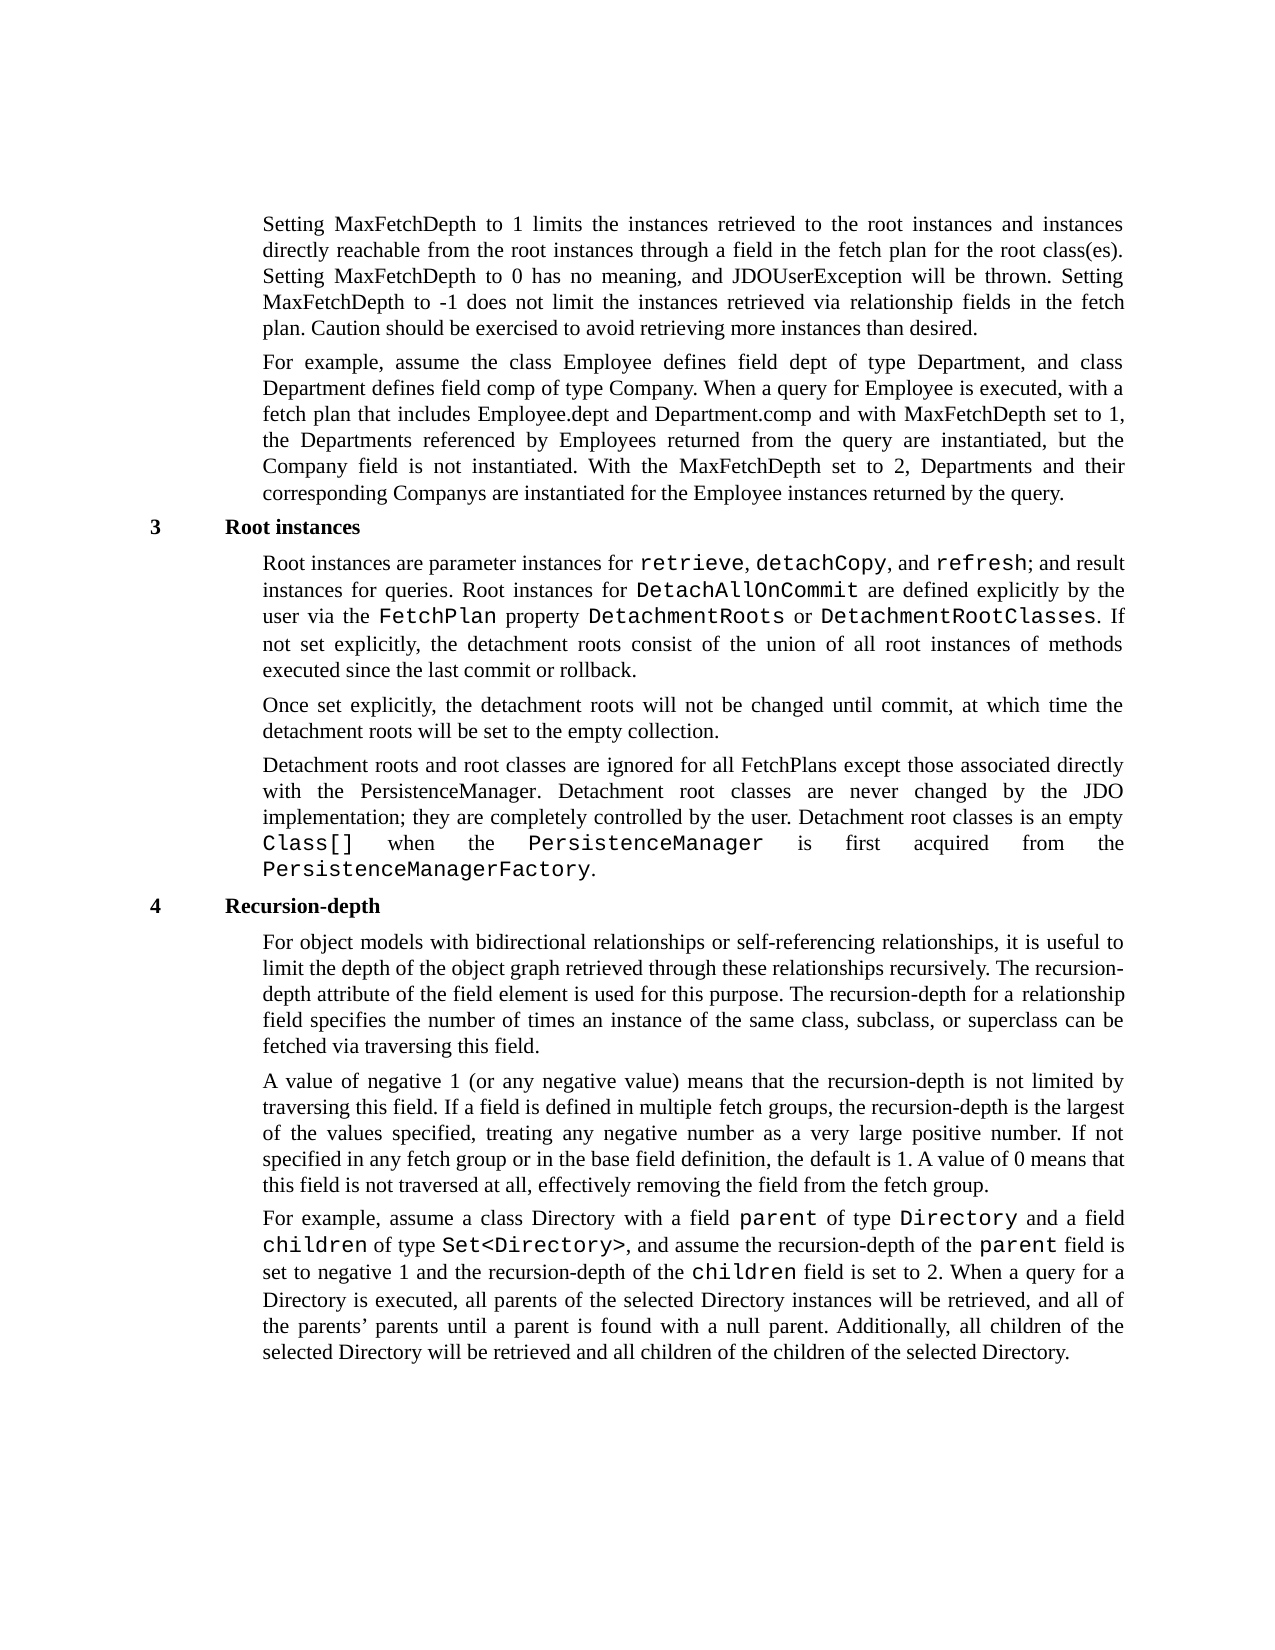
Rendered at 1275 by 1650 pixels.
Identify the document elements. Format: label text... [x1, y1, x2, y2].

text Once set explicitly, the detachment roots will not be changed until commit, at which time the detachment roots will be set to the empty collection. [262, 691, 1125, 743]
text A value of negative 1 (or any negative value) means that the recursion-depth is not limited by traversing this field. If a field is defined in multiple fetch groups, the recursion-depth is the largest of the values specified, treating any negative number as a very large positive number. If not specified in any fetch group or in the base field definition, the default is 1. A value of 0 means that this field is not traversed at all, effectively removing the field from the fetch group. [262, 1067, 1125, 1197]
subtitle Root instances [150, 513, 1125, 539]
text For example, assume a class Directory with a field parent of type Directory and a field children of type Set<Directory>, and assume the recursion-depth of the parent field is set to negative 1 and the recursion-depth of the children field is set to 2. When a query for a Directory is executed, all parents of the selected Directory instances will be retrieved, and all of the parents’ parents until a parent is found with a null parent. Additionally, all children of the selected Directory will be retrieved and all children of the children of the selected Directory. [262, 1205, 1125, 1364]
subtitle Recursion-depth [150, 892, 1125, 918]
text Root instances are parameter instances for retrieve, detachCopy, and refresh; and result instances for queries. Root instances for DetachAllOnCommit are defined explicitly by the user via the FetchPlan property DetachmentRoots or DetachmentRootClasses. If not set explicitly, the detachment roots consist of the union of all root instances of methods executed since the last commit or rollback. [262, 549, 1125, 683]
text Detachment roots and root classes are ignored for all FetchPlans except those associated directly with the PersistenceManager. Detachment root classes are never changed by the JDO implementation; they are completely controlled by the user. Detachment root classes is an empty Class[] when the PersistenceManager is first acquired from the PersistenceManagerFactory. [262, 751, 1125, 883]
text Setting MaxFetchDepth to 1 limits the instances retrieved to the root instances and instances directly reachable from the root instances through a field in the fetch plan for the root class(es). Setting MaxFetchDepth to 0 has no meaning, and JDOUserException will be thrown. Setting MaxFetchDepth to -1 does not limit the instances retrieved via relationship fields in the fetch plan. Caution should be exercised to avoid retrieving more instances than desired. [262, 210, 1125, 340]
text For object models with bidirectional relationships or self-referencing relationships, it is useful to limit the depth of the object graph retrieved through these relationships recursively. The recursion-depth attribute of the field element is used for this purpose. The recursion-depth for a relationship field specifies the number of times an instance of the same class, subclass, or superclass can be fetched via traversing this field. [262, 928, 1125, 1058]
text For example, assume the class Employee defines field dept of type Department, and class Department defines field comp of type Company. When a query for Employee is executed, with a fetch plan that includes Employee.dept and Department.comp and with MaxFetchDepth set to 1, the Departments referenced by Employees returned from the query are instantiated, but the Company field is not instantiated. With the MaxFetchDepth set to 2, Departments and their corresponding Companys are instantiated for the Employee instances returned by the query. [262, 348, 1125, 505]
